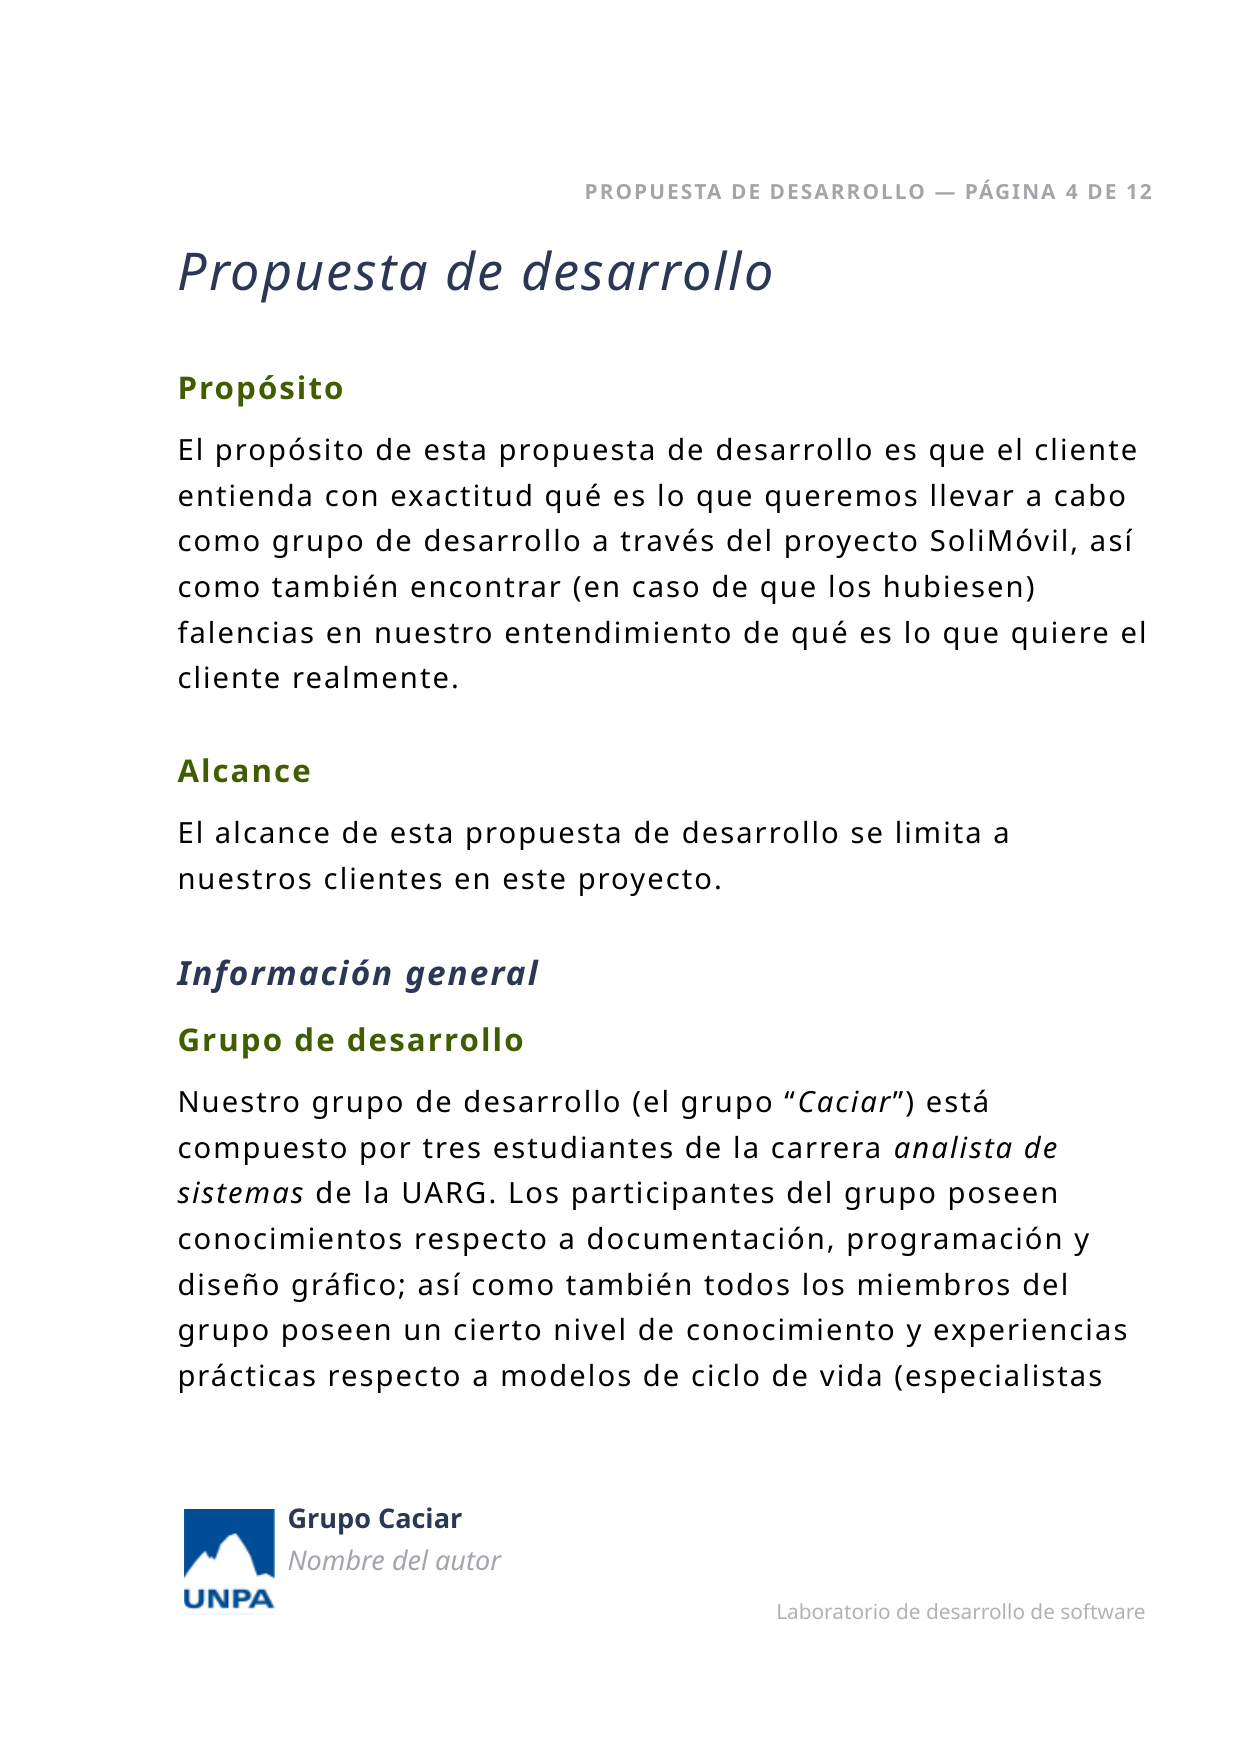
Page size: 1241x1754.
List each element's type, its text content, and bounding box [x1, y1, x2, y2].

text Información general [177, 949, 1152, 995]
text El propósito de esta propuesta de desarrollo es que el cliente entienda con exactitud qué es lo que queremos llevar a cabo como grupo de desarrollo a través del proyecto SoliMóvil, así como también encontrar (en caso de que los hubiesen) falencias en nuestro entendimiento de qué es lo que quiere el cliente realmente. [177, 429, 1152, 697]
text El alcance de esta propuesta de desarrollo se limita a nuestros clientes en este proyecto. [177, 813, 1152, 898]
text Alcance [177, 749, 1152, 791]
text Propuesta de desarrollo [177, 235, 1152, 306]
text Propósito [177, 366, 1152, 408]
text Nuestro grupo de desarrollo (el grupo “Caciar”) está compuesto por tres estudiantes de la carrera analista de sistemas de la UARG. Los participantes del grupo poseen conocimientos respecto a documentación, programación y diseño gráfico; así como también todos los miembros del grupo poseen un cierto nivel de conocimiento y experiencias prácticas respecto a modelos de ciclo de vida (especialistas [177, 1082, 1152, 1395]
text Grupo de desarrollo [177, 1018, 1152, 1060]
picture [184, 1509, 275, 1615]
